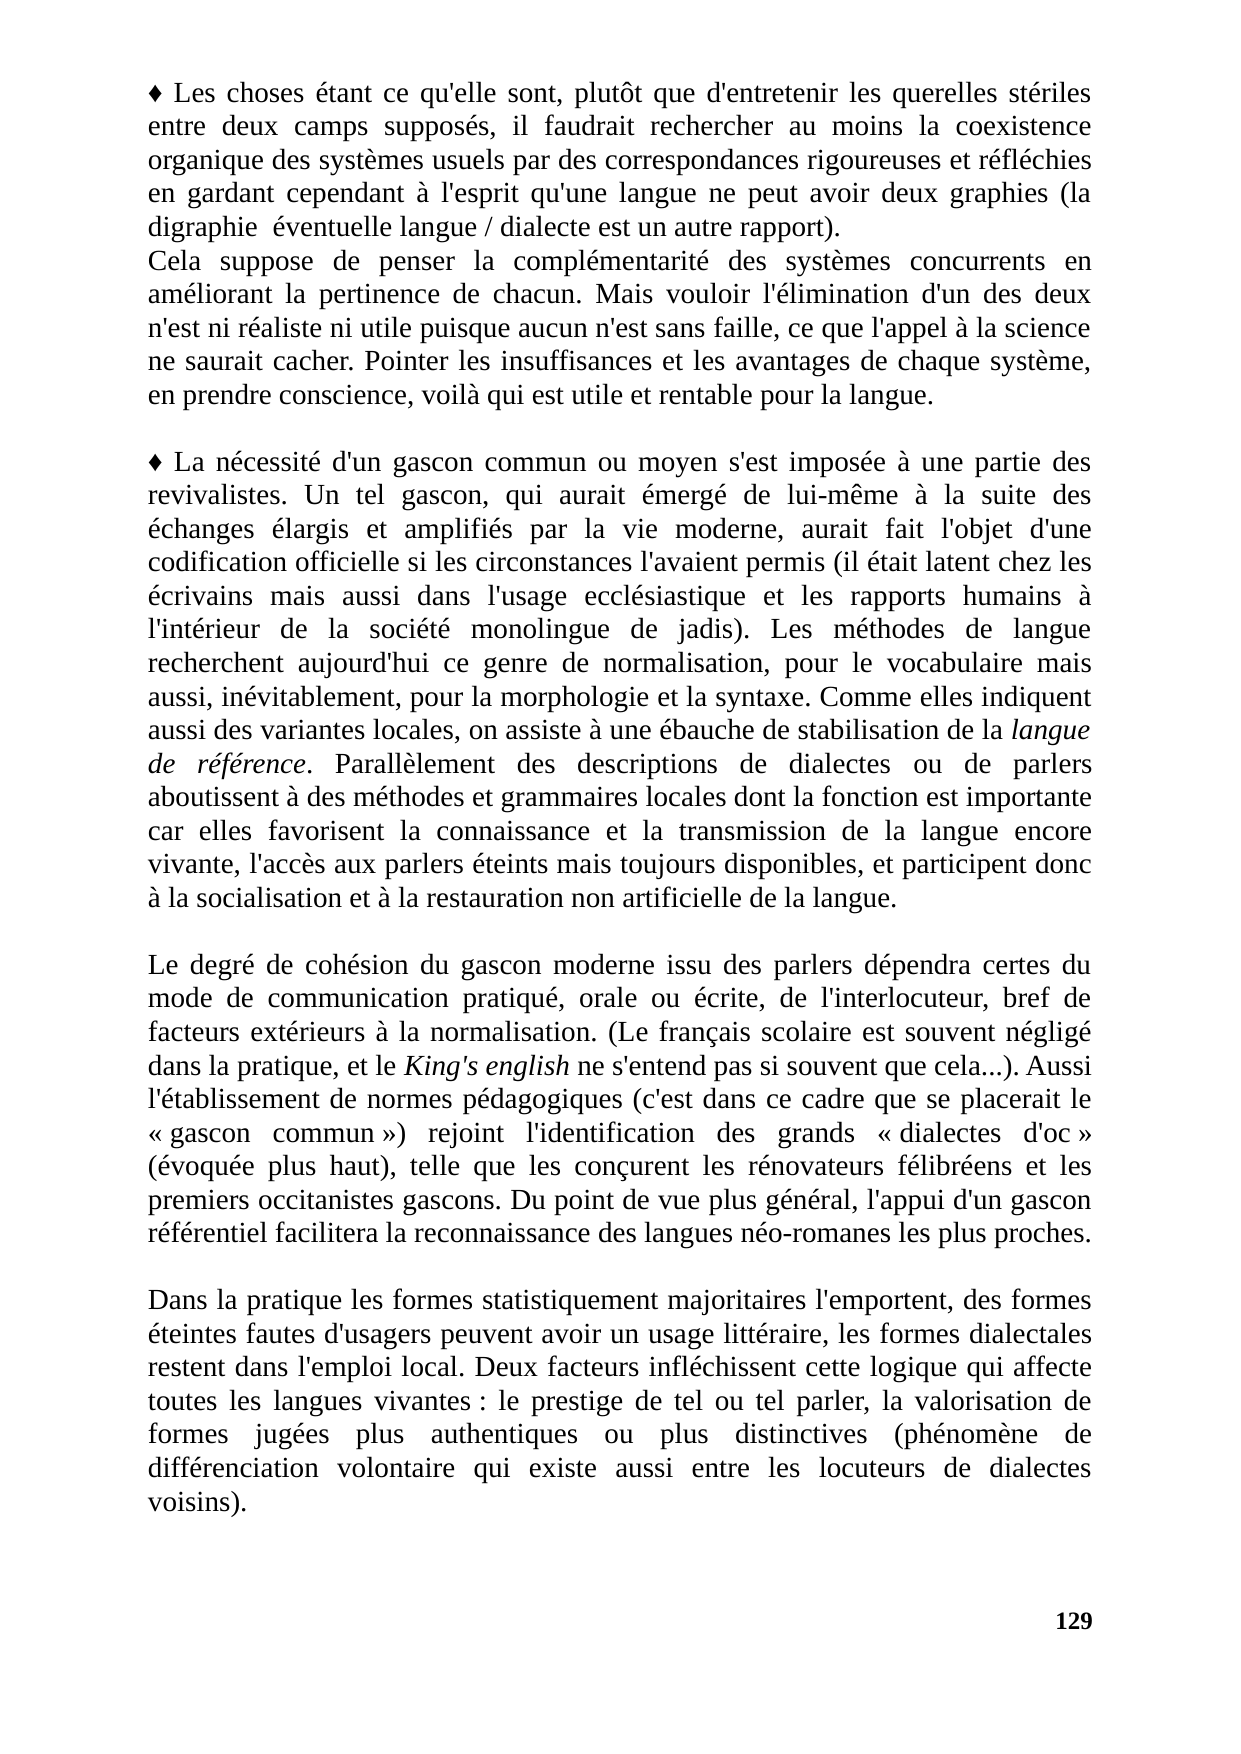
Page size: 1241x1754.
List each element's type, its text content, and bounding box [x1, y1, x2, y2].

text Dans la pratique les formes statistiquement majoritaires l'emportent, des formes éteintes fautes d'usagers peuvent avoir un usage littéraire, les formes dialectales restent dans l'emploi local. Deux facteurs infléchissent cette logique qui affecte toutes les langues vivantes : le prestige de tel ou tel parler, la valorisation de formes jugées plus authentiques ou plus distinctives (phénomène de différenciation volontaire qui existe aussi entre les locuteurs de dialectes voisins). [148, 1282, 1093, 1517]
text Le degré de cohésion du gascon moderne issu des parlers dépendra certes du mode de communication pratiqué, orale ou écrite, de l'interlocuteur, bref de facteurs extérieurs à la normalisation. (Le français scolaire est souvent négligé dans la pratique, et le King's english ne s'entend pas si souvent que cela...). Aussi l'établissement de normes pédagogiques (c'est dans ce cadre que se placerait le « gascon commun ») rejoint l'identification des grands « dialectes d'oc » (évoquée plus haut), telle que les conçurent les rénovateurs félibréens et les premiers occitanistes gascons. Du point de vue plus général, l'appui d'un gascon référentiel facilitera la reconnaissance des langues néo-romanes les plus proches. [148, 947, 1093, 1249]
text Cela suppose de penser la complémentarité des systèmes concurrents en améliorant la pertinence de chacun. Mais vouloir l'élimination d'un des deux n'est ni réaliste ni utile puisque aucun n'est sans faille, ce que l'appel à la science ne saurait cacher. Pointer les insuffisances et les avantages de chaque système, en prendre conscience, voilà qui est utile et rentable pour la langue. [148, 243, 1093, 410]
text ♦ La nécessité d'un gascon commun ou moyen s'est imposée à une partie des revivalistes. Un tel gascon, qui aurait émergé de lui-même à la suite des échanges élargis et amplifiés par la vie moderne, aurait fait l'objet d'une codification officielle si les circonstances l'avaient permis (il était latent chez les écrivains mais aussi dans l'usage ecclésiastique et les rapports humains à l'intérieur de la société monolingue de jadis). Les méthodes de langue recherchent aujourd'hui ce genre de normalisation, pour le vocabulaire mais aussi, inévitablement, pour la morphologie et la syntaxe. Comme elles indiquent aussi des variantes locales, on assiste à une ébauche de stabilisation de la langue de référence. Parallèlement des descriptions de dialectes ou de parlers aboutissent à des méthodes et grammaires locales dont la fonction est importante car elles favorisent la connaissance et la transmission de la langue encore vivante, l'accès aux parlers éteints mais toujours disponibles, et participent donc à la socialisation et à la restauration non artificielle de la langue. [148, 444, 1093, 913]
text ♦ Les choses étant ce qu'elle sont, plutôt que d'entretenir les querelles stériles entre deux camps supposés, il faudrait rechercher au moins la coexistence organique des systèmes usuels par des correspondances rigoureuses et réfléchies en gardant cependant à l'esprit qu'une langue ne peut avoir deux graphies (la digraphie éventuelle langue / dialecte est un autre rapport). [148, 75, 1093, 243]
